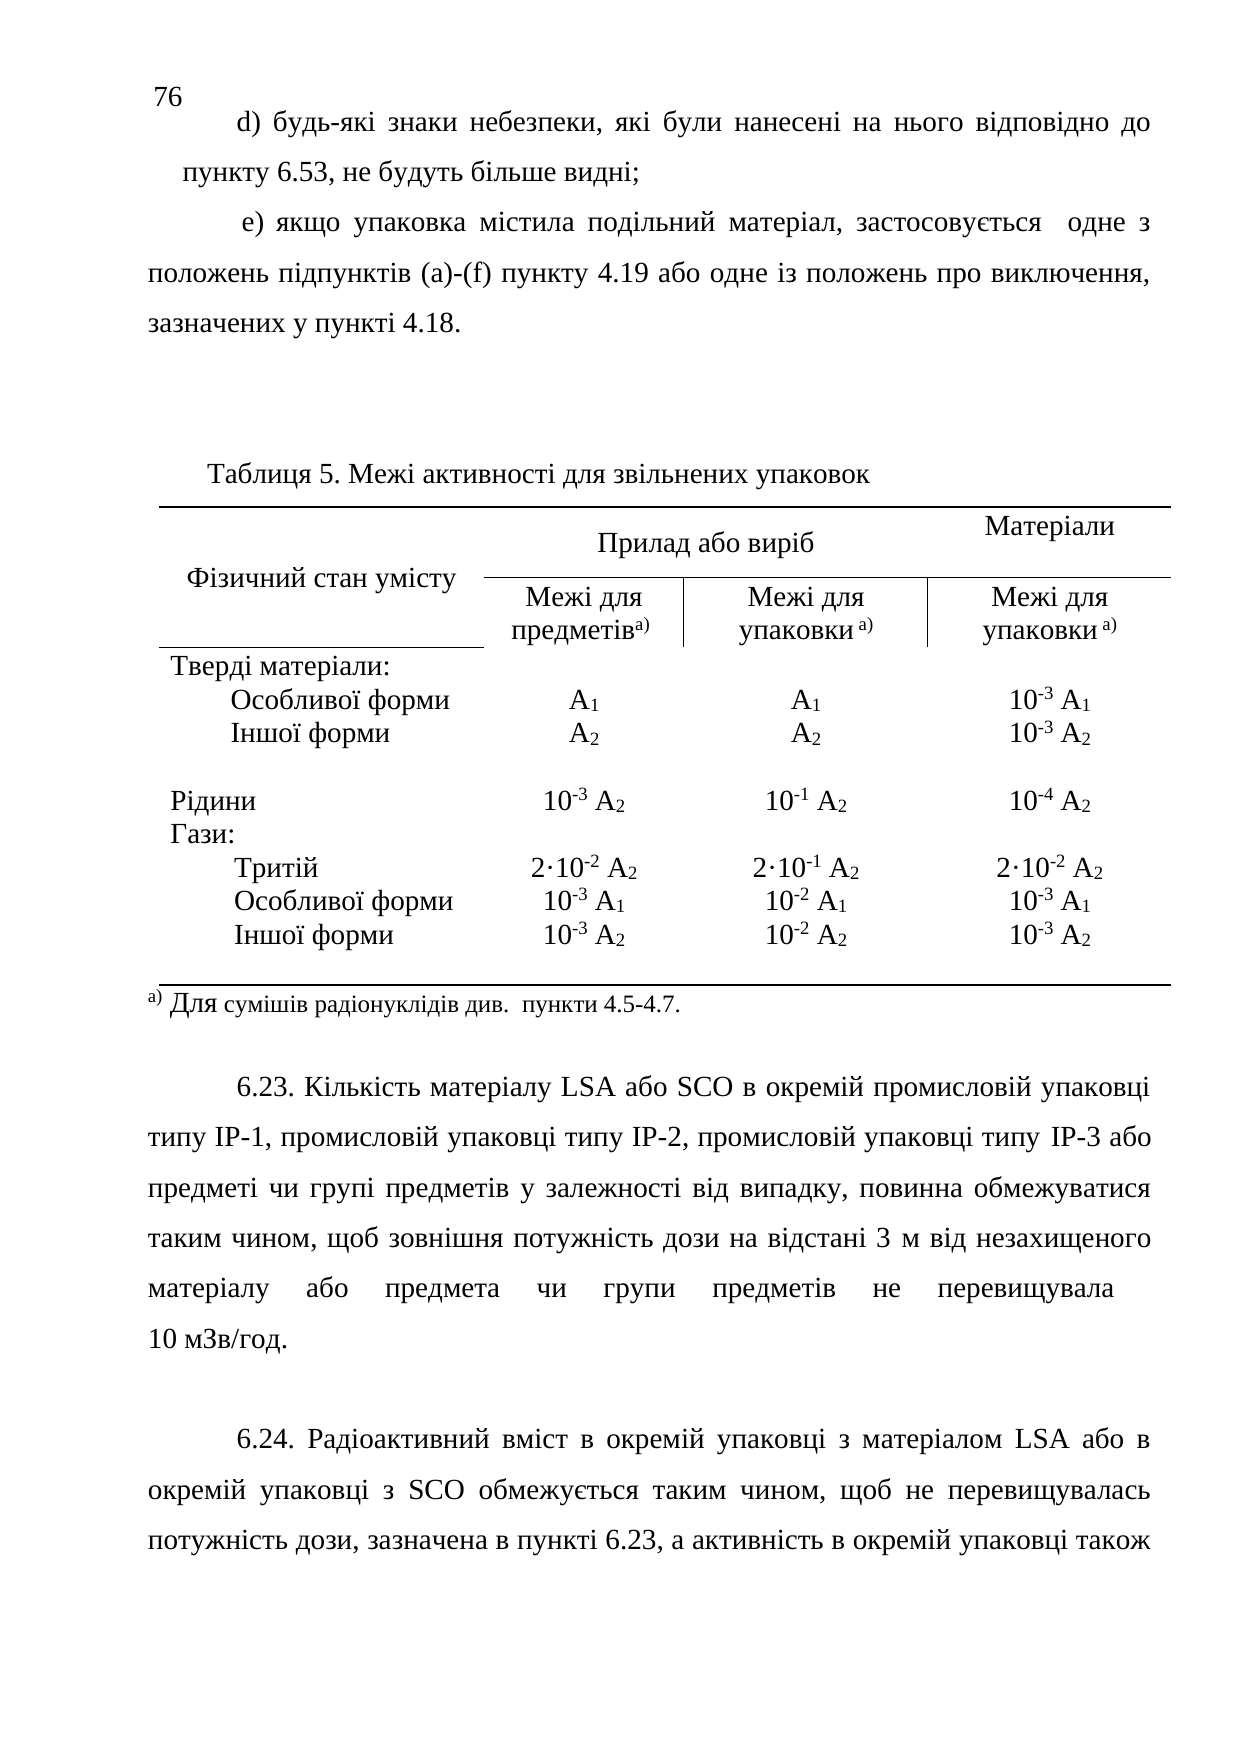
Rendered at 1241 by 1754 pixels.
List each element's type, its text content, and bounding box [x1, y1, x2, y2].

table_cell 2·10-1 А2 10-2 А1 10-2 А2 [684, 816, 928, 984]
table_cell 10-1 А2 [684, 783, 928, 816]
text Таблиця 5. Межі активності для звільнених упаковок [148, 456, 1152, 489]
table_header Матеріали [928, 508, 1171, 577]
table_cell 2·10-2 А2 10-3 А1 10-3 А2 [484, 816, 684, 984]
table_cell 10-4 А2 [928, 783, 1171, 816]
table_cell А1 А2 [684, 647, 928, 783]
table_cell Межі для упаковки а) [928, 578, 1171, 647]
text d) будь-які знаки небезпеки, які були нанесені на нього відповідно до пункту 6.53, не будуть більше видні; [148, 104, 1152, 188]
table_cell Межі для упаковки а) [684, 578, 927, 647]
table_cell Рідини [159, 783, 484, 816]
text 6.23. Кількість матеріалу LSA або SCO в окремій промисловій упаковці типу IP-1, промисловій упаковці типу IP-2, промисловій упаковці типу IP-3 або предметі чи групі предметів у залежності від випадку, повинна обмежуватися таким чином, щоб зовнішня потужність дози на відстані 3 м від незахищеного матеріалу або предмета чи групи предметів не перевищувала 10 мЗв/год. [148, 1069, 1152, 1354]
table_cell Межі для предметіва) [484, 578, 683, 647]
text 6.24. Радіоактивний вміст в окремій упаковці з матеріалом LSA або в окремій упаковці з SCO обмежується таким чином, щоб не перевищувалась потужність дози, зазначена в пункті 6.23, а активність в окремій упаковці також [148, 1421, 1152, 1556]
table_cell А1 А2 [484, 647, 684, 783]
table_cell 10-3 А1 10-3 А2 [928, 647, 1171, 783]
text е) якщо упаковка містила подільний матеріал, застосовується одне з положень підпунктів (a)-(f) пункту 4.19 або одне із положень про виключення, зазначених у пункті 4.18. [148, 204, 1152, 338]
text а) Для сумішів радіонуклідів див. пункти 4.5-4.7. [148, 985, 1152, 1019]
table_cell 2·10-2 А2 10-3 А1 10-3 А2 [928, 816, 1171, 984]
table_cell Гази: Тритій Особливої форми Іншої форми [159, 816, 484, 984]
table_header Прилад або виріб [484, 508, 928, 577]
table_cell Тверді матеріали: Особливої форми Іншої форми [159, 648, 484, 783]
table_cell 10-3 А2 [484, 783, 684, 816]
table_header Фізичний стан умісту [159, 508, 484, 647]
